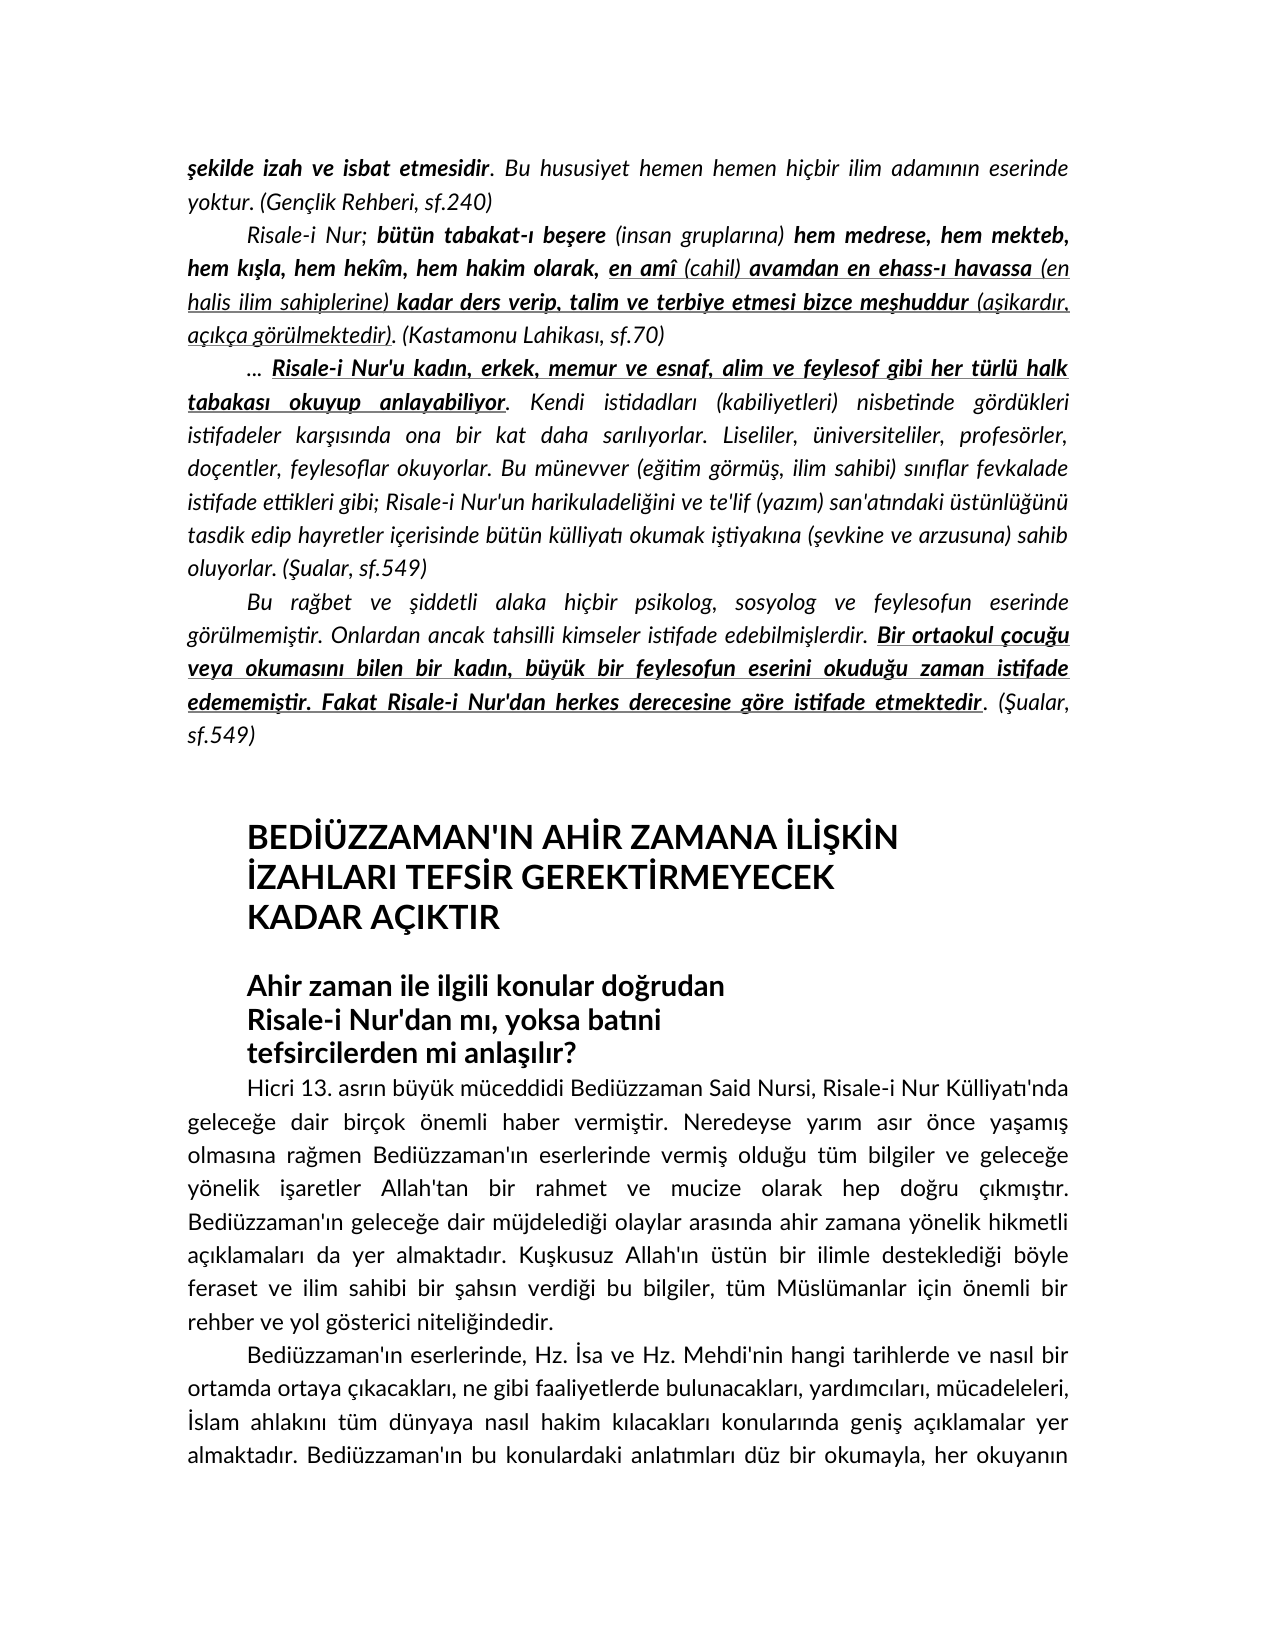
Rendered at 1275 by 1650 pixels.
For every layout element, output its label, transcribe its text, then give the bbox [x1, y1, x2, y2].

text açıkça görülmektedir). (Kastamonu Lahikası, sf.70) [187, 312, 1070, 350]
text Hicri 13. asrın büyük müceddidi Bediüzzaman Said Nursi, Risale-i Nur Külliyatı'nda geleceğe dair birçok önemli haber vermiştir. Neredeyse yarım asır önce yaşamış olmasına rağmen Bediüzzaman'ın eserlerinde vermiş olduğu tüm bilgiler ve geleceğe yönelik işaretler Allah'tan bir rahmet ve mucize olarak hep doğru çıkmıştır. Bediüzzaman'ın geleceğe dair müjdelediği olaylar arasında ahir zamana yönelik hikmetli açıklamaları da yer almaktadır. Kuşkusuz Allah'ın üstün bir ilimle desteklediği böyle feraset ve ilim sahibi bir şahsın verdiği bu bilgiler, tüm Müslümanlar için önemli bir rehber ve yol gösterici niteliğindedir. [187, 1070, 1070, 1337]
text KADAR AÇIKTIR [187, 897, 1070, 937]
text Bu rağbet ve şiddetli alaka hiçbir psikolog, sosyolog ve feylesofun eserinde görülmemiştir. Onlardan ancak tahsilli kimseler istifade edebilmişlerdir. Bir ortaokul çocuğu veya okumasını bilen bir kadın, büyük bir feylesofun eserini okuduğu zaman istifade [187, 583, 1070, 678]
text Risale-i Nur; bütün tabakat-ı beşere (insan gruplarına) hem medrese, hem mekteb, hem kışla, hem hekîm, hem hakim olarak, en amî (cahil) avamdan en ehass-ı havassa (en halis ilim sahiplerine) kadar ders verip, talim ve terbiye etmesi bizce meşhuddur (aşikardır, [187, 217, 1070, 311]
text Ahir zaman ile ilgili konular doğrudan [187, 970, 1070, 1003]
text edememiştir. Fakat Risale-i Nur'dan herkes derecesine göre istifade etmektedir. (Şualar, sf.549) [187, 679, 1070, 750]
text Bediüzzaman'ın eserlerinde, Hz. İsa ve Hz. Mehdi'nin hangi tarihlerde ve nasıl bir ortamda ortaya çıkacakları, ne gibi faaliyetlerde bulunacakları, yardımcıları, mücadeleleri, İslam ahlakını tüm dünyaya nasıl hakim kılacakları konularında geniş açıklamalar yer almaktadır. Bediüzzaman'ın bu konulardaki anlatımları düz bir okumayla, her okuyanın [187, 1337, 1070, 1470]
text tefsircilerden mi anlaşılır? [187, 1037, 1070, 1070]
text Risale-i Nur'dan mı, yoksa batıni [187, 1003, 1070, 1037]
text BEDİÜZZAMAN'IN AHİR ZAMANA İLİŞKİN [187, 817, 1070, 857]
text İZAHLARI TEFSİR GEREKTİRMEYECEK [187, 857, 1070, 897]
text şekilde izah ve isbat etmesidir. Bu hususiyet hemen hemen hiçbir ilim adamının eserinde yoktur. (Gençlik Rehberi, sf.240) [187, 150, 1070, 217]
text ... Risale-i Nur'u kadın, erkek, memur ve esnaf, alim ve feylesof gibi her türlü halk tabakası okuyup anlayabiliyor. Kendi istidadları (kabiliyetleri) nisbetinde gördükleri istifadeler karşısında ona bir kat daha sarılıyorlar. Liseliler, üniversiteliler, profesörler, doçentler, feylesoflar okuyorlar. Bu münevver (eğitim görmüş, ilim sahibi) sınıflar fevkalade istifade ettikleri gibi; Risale-i Nur'un harikuladeliğini ve te'lif (yazım) san'atındaki üstünlüğünü tasdik edip hayretler içerisinde bütün külliyatı okumak iştiyakına (şevkine ve arzusuna) sahib oluyorlar. (Şualar, sf.549) [187, 350, 1070, 583]
